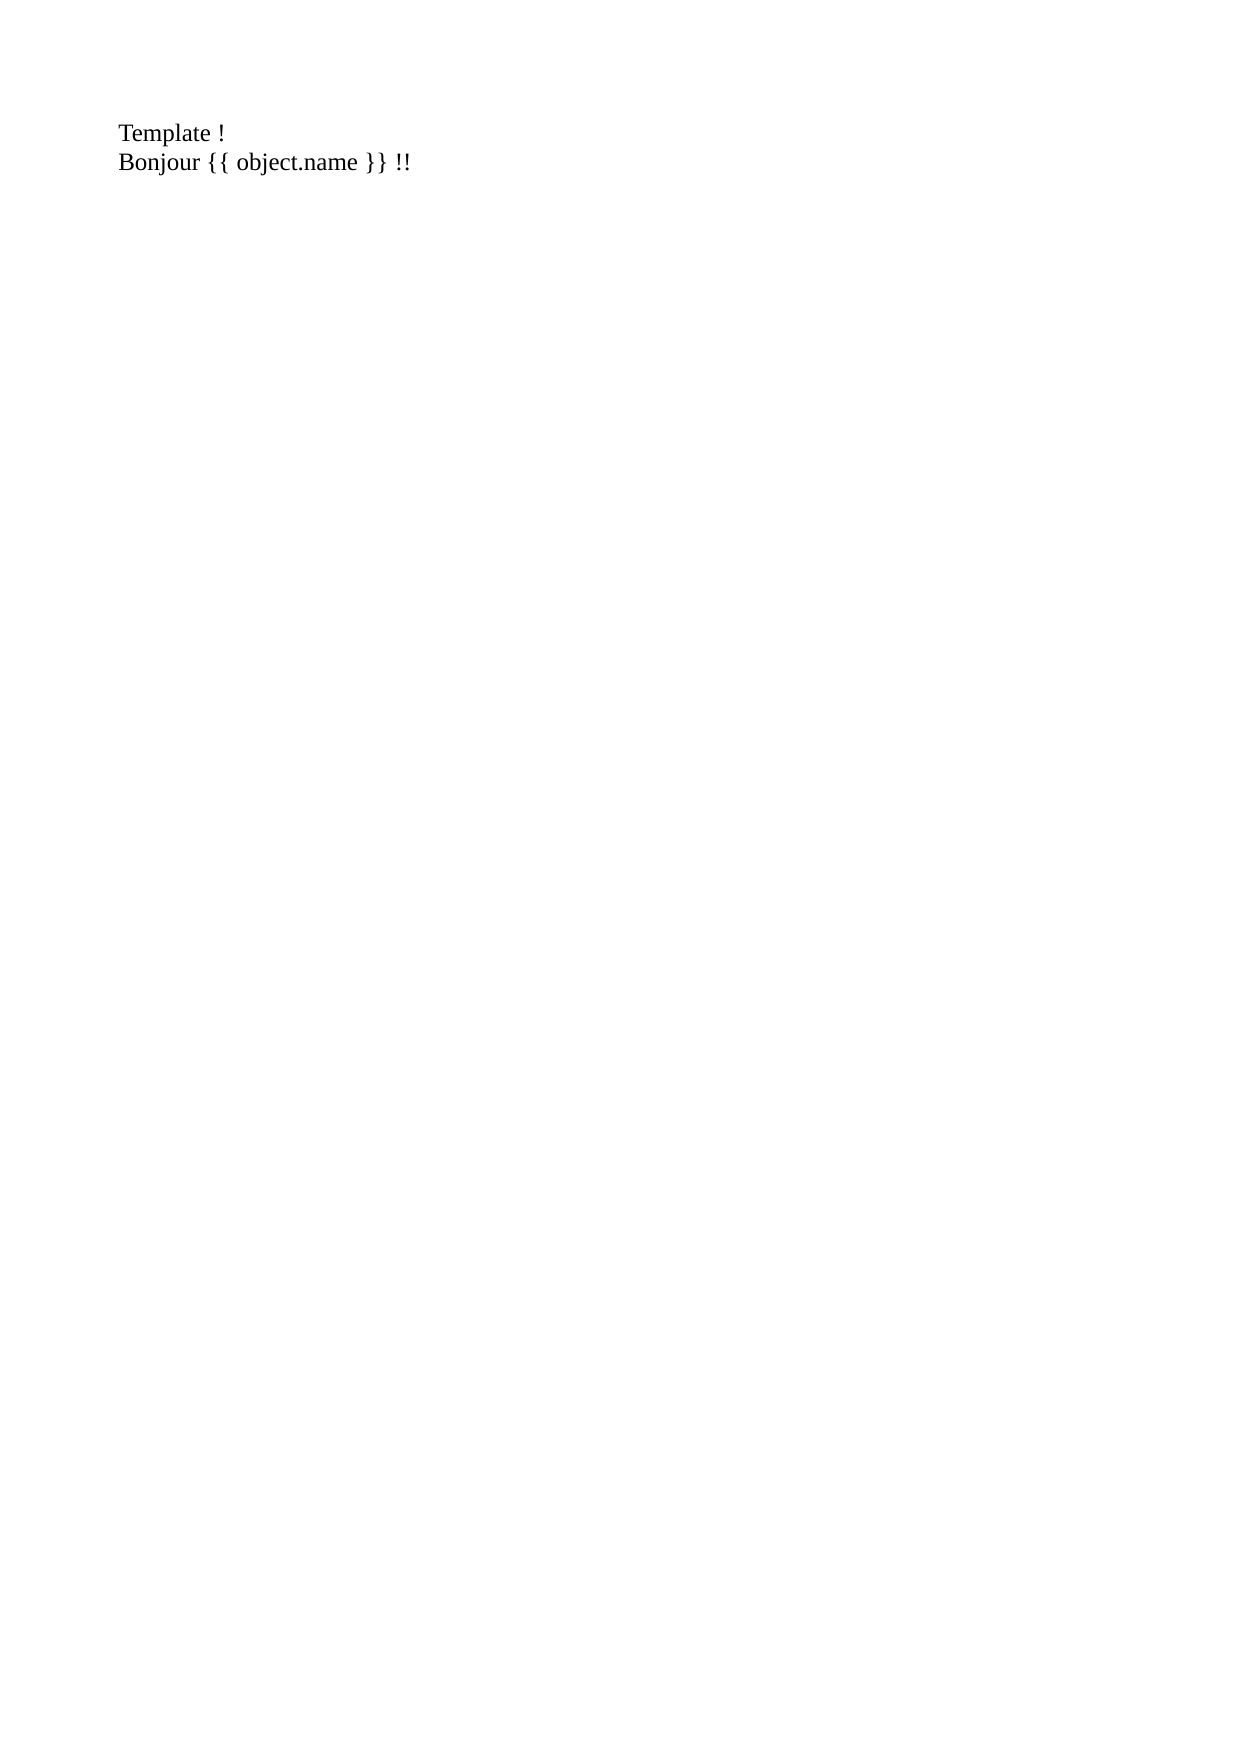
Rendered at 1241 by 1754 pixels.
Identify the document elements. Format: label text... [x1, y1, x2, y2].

text Bonjour {{ object.name }} !! [118, 147, 1122, 176]
text Template ! [118, 118, 1122, 147]
